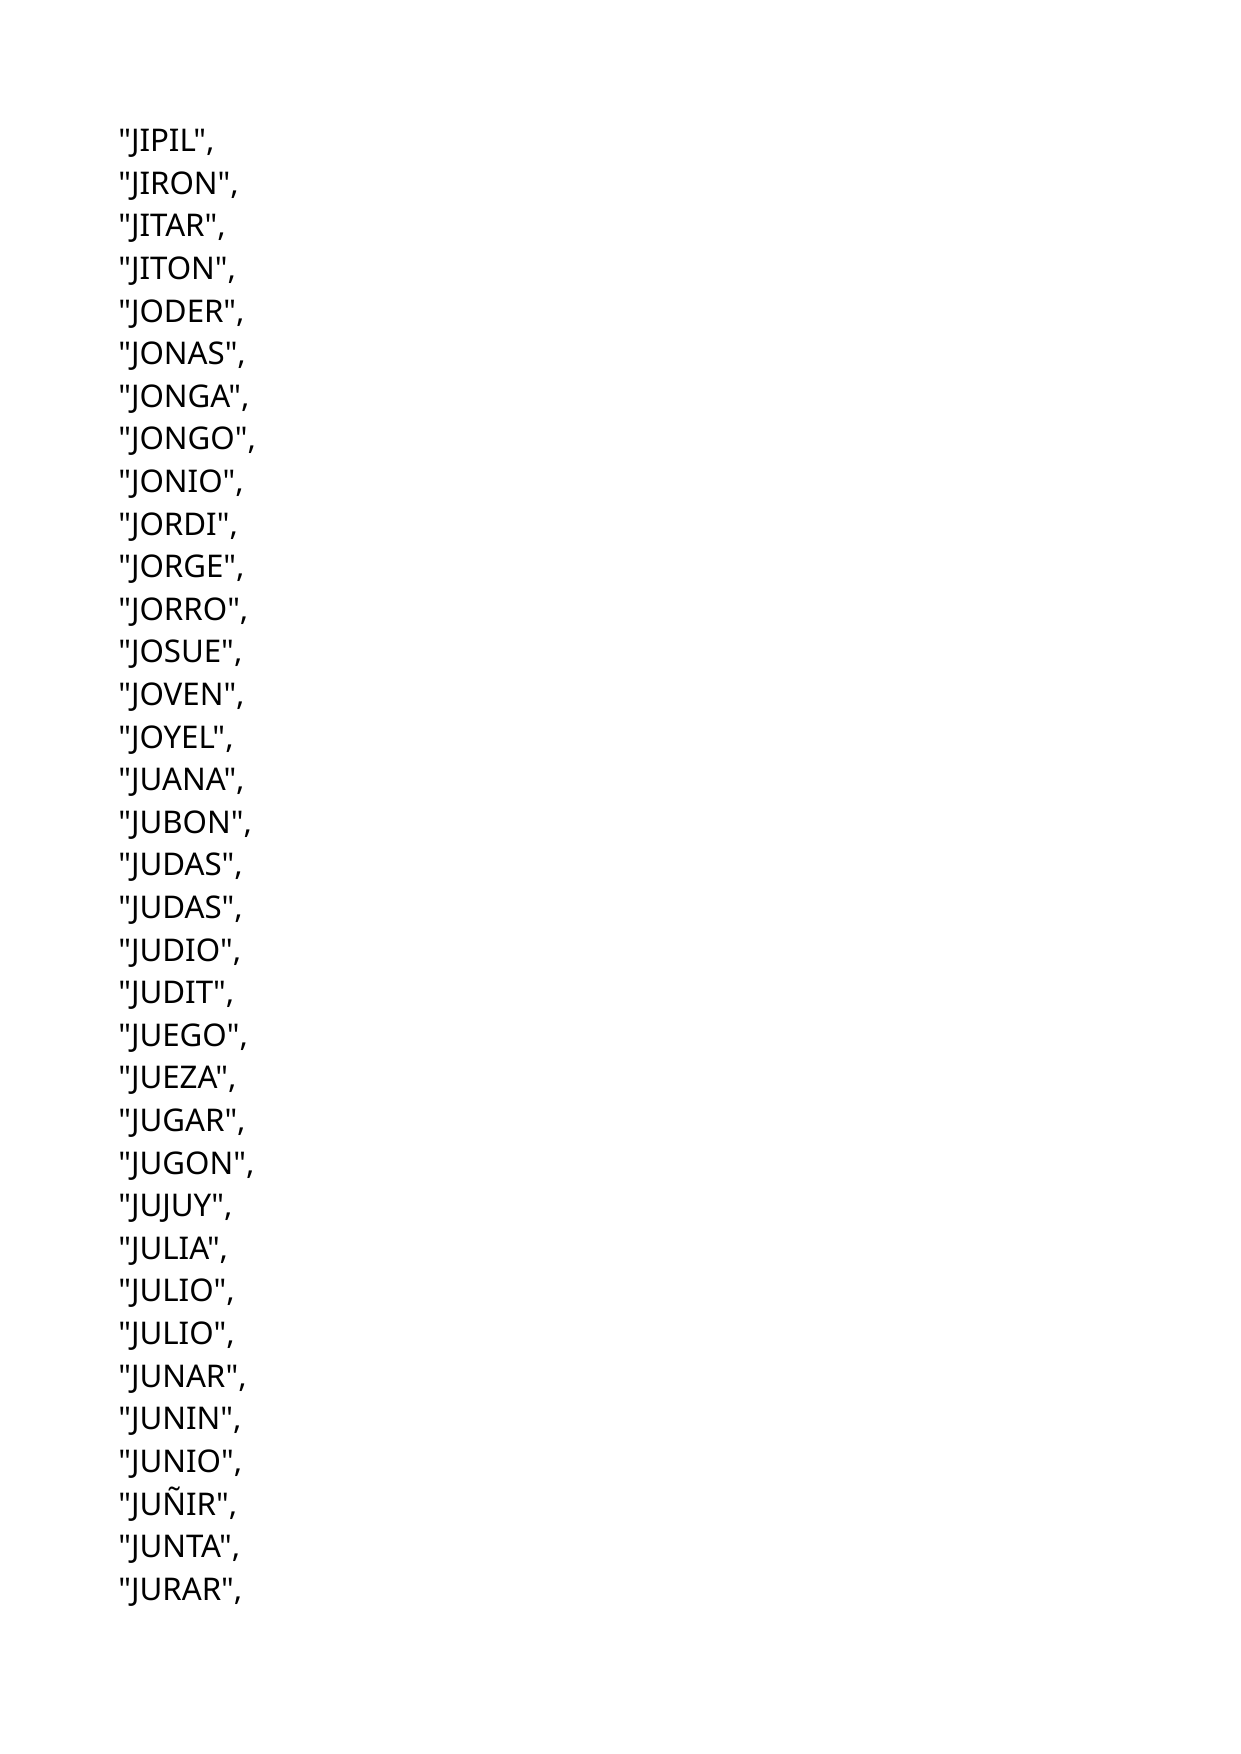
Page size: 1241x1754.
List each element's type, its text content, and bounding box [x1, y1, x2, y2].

text "JONGA", [118, 374, 1122, 416]
text "JONIO", [118, 459, 1122, 502]
text "JUNIN", [118, 1396, 1122, 1439]
text "JOYEL", [118, 714, 1122, 757]
text "JURAR", [118, 1567, 1122, 1609]
text "JORGE", [118, 544, 1122, 587]
text "JONAS", [118, 331, 1122, 374]
text "JUDIT", [118, 970, 1122, 1013]
text "JUDIO", [118, 928, 1122, 970]
text "JUBON", [118, 800, 1122, 842]
text "JUEZA", [118, 1055, 1122, 1098]
text "JITON", [118, 246, 1122, 288]
text "JUGAR", [118, 1098, 1122, 1141]
text "JIRON", [118, 161, 1122, 203]
text "JITAR", [118, 203, 1122, 246]
text "JUJUY", [118, 1183, 1122, 1226]
text "JULIO", [118, 1311, 1122, 1354]
text "JUGON", [118, 1141, 1122, 1183]
text "JUNTA", [118, 1524, 1122, 1567]
text "JIPIL", [118, 118, 1122, 161]
text "JUDAS", [118, 842, 1122, 885]
text "JUANA", [118, 757, 1122, 800]
text "JUNAR", [118, 1354, 1122, 1396]
text "JODER", [118, 288, 1122, 331]
text "JUÑIR", [118, 1481, 1122, 1524]
text "JORRO", [118, 587, 1122, 629]
text "JUNIO", [118, 1439, 1122, 1481]
text "JULIA", [118, 1226, 1122, 1268]
text "JUDAS", [118, 885, 1122, 928]
text "JOVEN", [118, 672, 1122, 714]
text "JONGO", [118, 416, 1122, 459]
text "JORDI", [118, 502, 1122, 544]
text "JUEGO", [118, 1013, 1122, 1055]
text "JOSUE", [118, 629, 1122, 672]
text "JULIO", [118, 1268, 1122, 1311]
